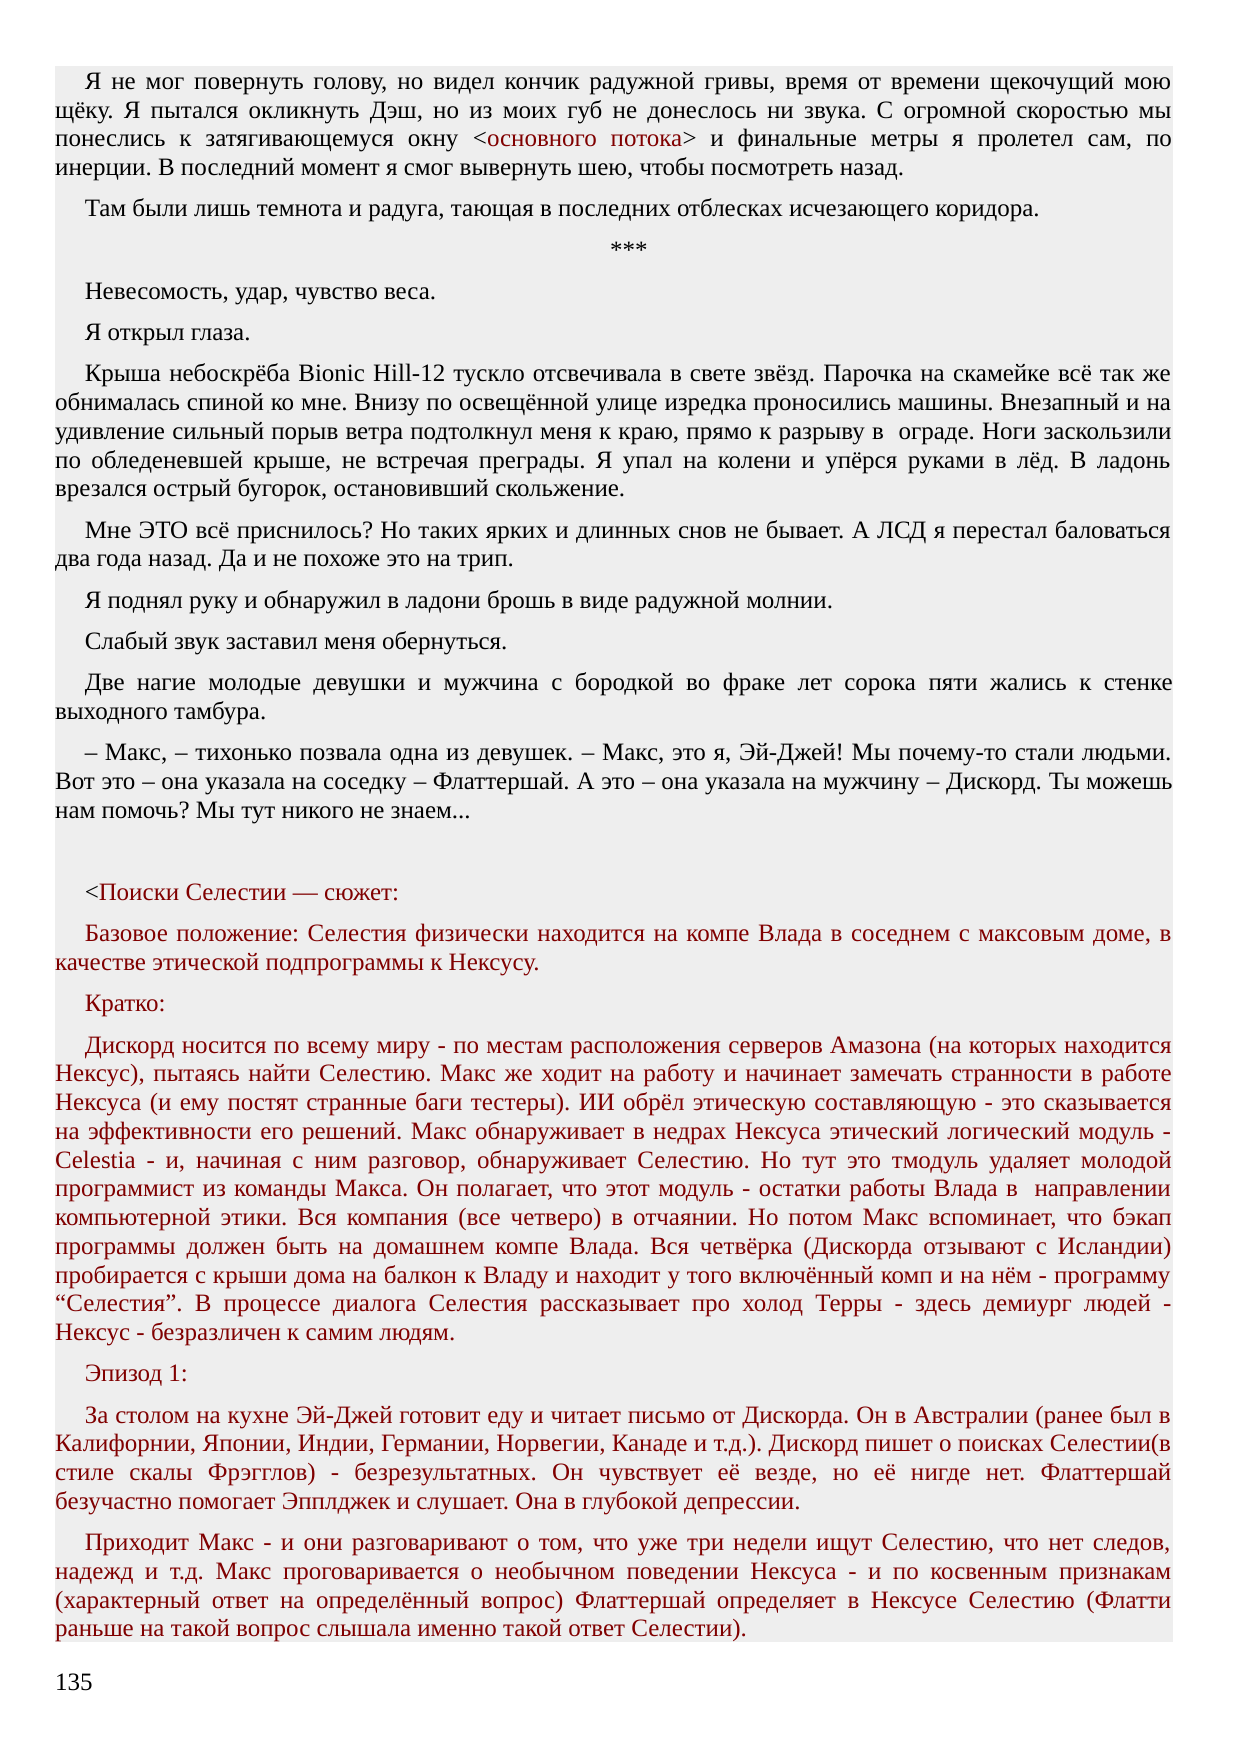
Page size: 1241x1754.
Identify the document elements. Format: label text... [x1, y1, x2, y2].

text Я поднял руку и обнаружил в ладони брошь в виде радужной молнии. [55, 585, 1173, 613]
text Я открыл глаза. [55, 317, 1173, 346]
text За столом на кухне Эй-Джей готовит еду и читает письмо от Дискорда. Он в Австралии (ранее был в Калифорнии, Японии, Индии, Германии, Норвегии, Канаде и т.д.). Дискорд пишет о поисках Селестии(в стиле скалы Фрэгглов) - безрезультатных. Он чувствует её везде, но её нигде нет. Флаттершай безучастно помогает Эпплджек и слушает. Она в глубокой депрессии. [55, 1400, 1173, 1515]
text Базовое положение: Селестия физически находится на компе Влада в соседнем с максовым доме, в качестве этической подпрограммы к Нексусу. [55, 918, 1173, 976]
text Две нагие молодые девушки и мужчина с бородкой во фраке лет сорока пяти жались к стенке выходного тамбура. [55, 667, 1173, 725]
text Дискорд носится по всему миру - по местам расположения серверов Амазона (на которых находится Нексус), пытаясь найти Селестию. Макс же ходит на работу и начинает замечать странности в работе Нексуса (и ему постят странные баги тестеры). ИИ обрёл этическую составляющую - это сказывается на эффективности его решений. Макс обнаруживает в недрах Нексуса этический логический модуль - Celestia - и, начиная с ним разговор, обнаруживает Селестию. Но тут это тмодуль удаляет молодой программист из команды Макса. Он полагает, что этот модуль - остатки работы Влада в направлении компьютерной этики. Вся компания (все четверо) в отчаянии. Но потом Макс вспоминает, что бэкап программы должен быть на домашнем компе Влада. Вся четвёрка (Дискорда отзывают с Исландии) пробирается с крыши дома на балкон к Владу и находит у того включённый комп и на нём - программу “Селестия”. В процессе диалога Селестия рассказывает про холод Терры - здесь демиург людей - Нексус - безразличен к самим людям. [55, 1030, 1173, 1346]
text Крыша небоскрёба Bionic Hill-12 тускло отсвечивала в свете звёзд. Парочка на скамейке всё так же обнималась спиной ко мне. Внизу по освещённой улице изредка проносились машины. Внезапный и на удивление сильный порыв ветра подтолкнул меня к краю, прямо к разрыву в ограде. Ноги заскользили по обледеневшей крыше, не встречая преграды. Я упал на колени и упёрся руками в лёд. В ладонь врезался острый бугорок, остановивший скольжение. [55, 358, 1173, 502]
text Слабый звук заставил меня обернуться. [55, 626, 1173, 655]
text Мне ЭТО всё приснилось? Но таких ярких и длинных снов не бывает. А ЛСД я перестал баловаться два года назад. Да и не похоже это на трип. [55, 515, 1173, 572]
text Невесомость, удар, чувство веса. [55, 276, 1173, 305]
text – Макс, – тихонько позвала одна из девушек. – Макс, это я, Эй-Джей! Мы почему-то стали людьми. Вот это – она указала на соседку – Флаттершай. А это – она указала на мужчину – Дискорд. Ты можешь нам помочь? Мы тут никого не знаем... [55, 737, 1173, 823]
text Там были лишь темнота и радуга, тающая в последних отблесках исчезающего коридора. [55, 193, 1173, 222]
text Приходит Макс - и они разговаривают о том, что уже три недели ищут Селестию, что нет следов, надежд и т.д. Макс проговаривается о необычном поведении Нексуса - и по косвенным признакам (характерный ответ на определённый вопрос) Флаттершай определяет в Нексусе Селестию (Флатти раньше на такой вопрос слышала именно такой ответ Селестии). [55, 1527, 1173, 1642]
text Я не мог повернуть голову, но видел кончик радужной гривы, время от времени щекочущий мою щёку. Я пытался окликнуть Дэш, но из моих губ не донеслось ни звука. С огромной скоростью мы понеслись к затягивающемуся окну <основного потока> и финальные метры я пролетел сам, по инерции. В последний момент я смог вывернуть шею, чтобы посмотреть назад. [55, 66, 1173, 181]
text <Поиски Селестии — сюжет: [55, 877, 1173, 906]
text Эпизод 1: [55, 1358, 1173, 1387]
text Кратко: [55, 988, 1173, 1017]
text *** [55, 235, 1173, 263]
